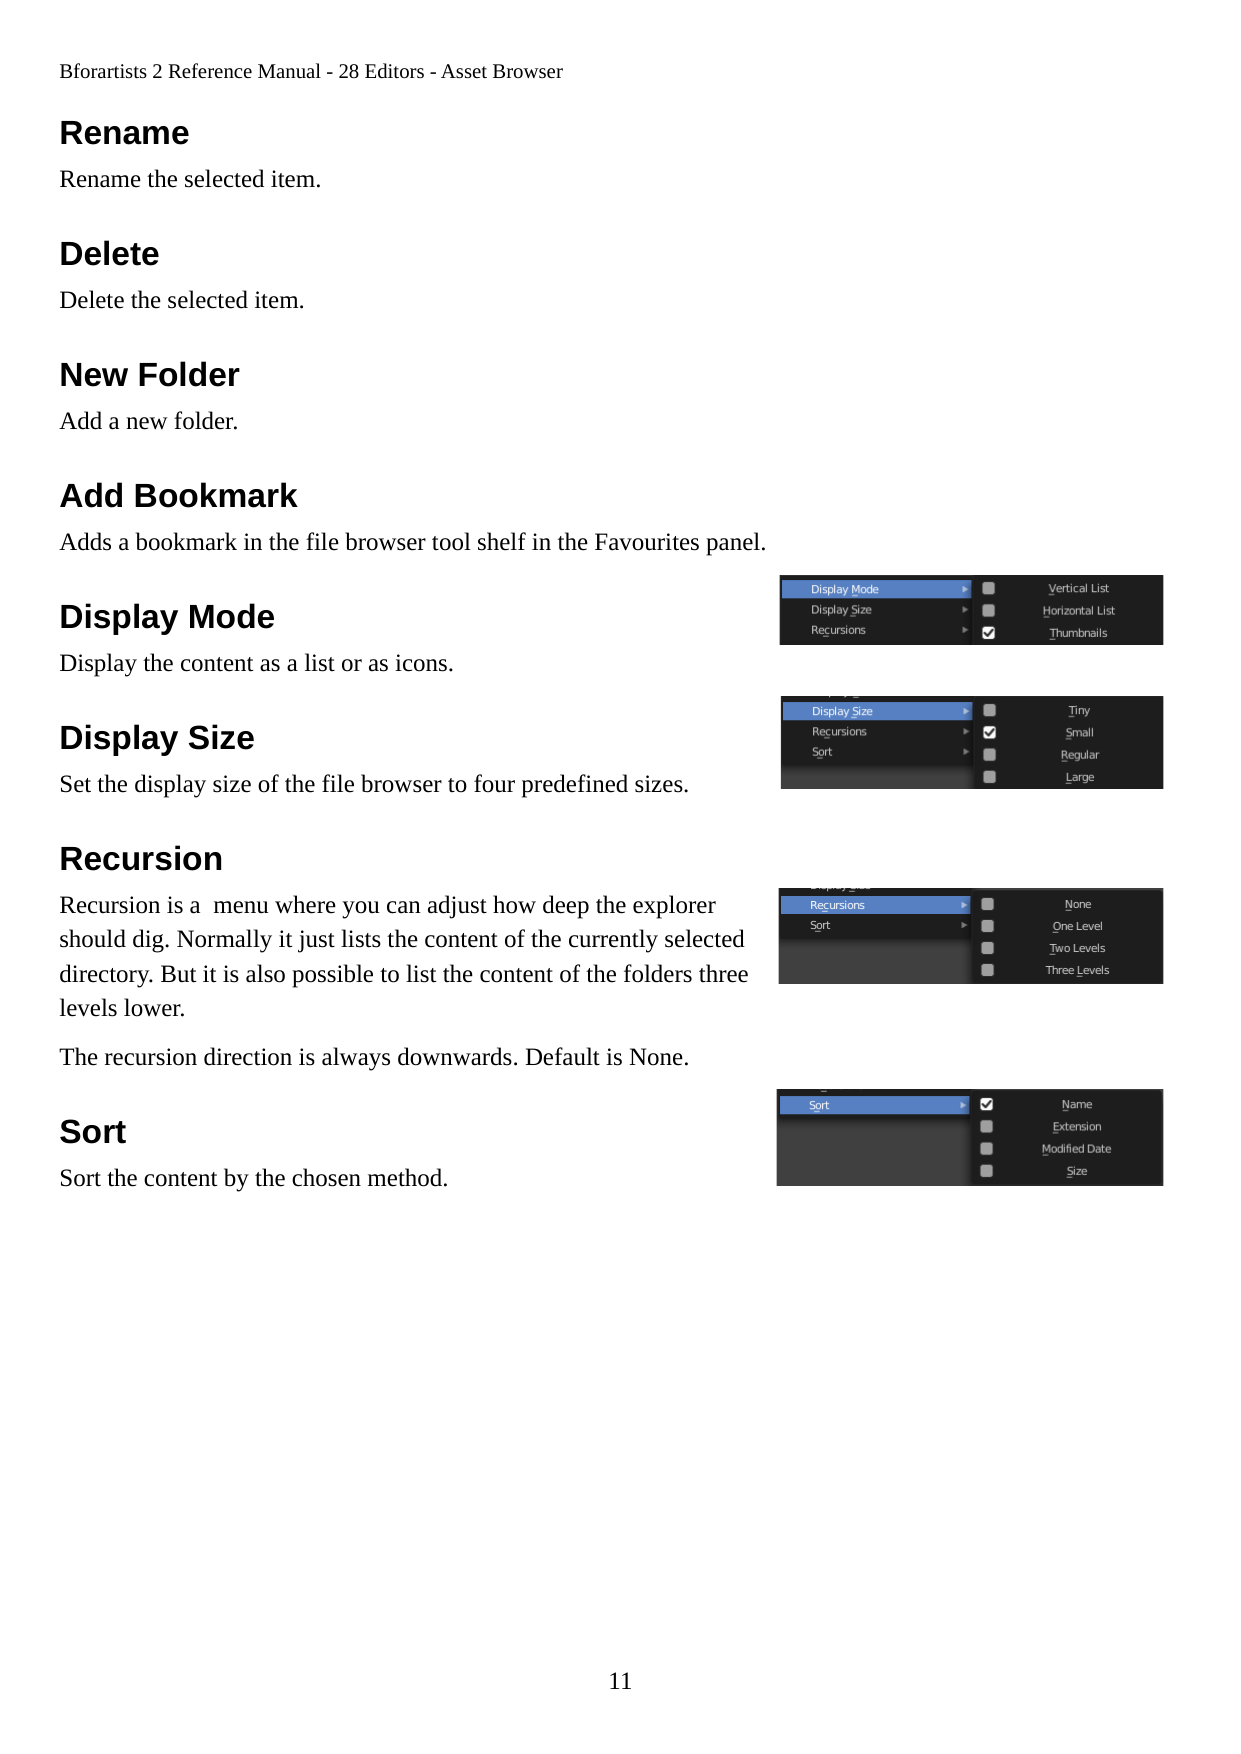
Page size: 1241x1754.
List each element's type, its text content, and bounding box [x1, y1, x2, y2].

picture [778, 888, 1164, 984]
text Recursion is a menu where you can adjust how deep the explorer should dig. Normally it just lists the content of the currently selected directory. But it is also possible to list the content of the folders three levels lower. [59, 890, 1181, 1022]
text Adds a bookmark in the file browser tool shelf in the Favourites panel. [59, 527, 1181, 556]
text Display the content as a list or as icons. [59, 648, 1181, 677]
subtitle Sort [59, 1112, 776, 1151]
text The recursion direction is always downwards. Default is None. [59, 1042, 1181, 1071]
subtitle Recursion [59, 839, 1181, 877]
subtitle Display Size [59, 718, 780, 756]
text Delete the selected item. [59, 285, 1181, 313]
subtitle Add Bookmark [59, 476, 1181, 514]
picture [780, 696, 1164, 789]
picture [776, 1089, 1164, 1186]
subtitle [1164, 597, 1181, 635]
subtitle Delete [59, 234, 1181, 272]
text Rename the selected item. [59, 164, 1181, 192]
text Sort the content by the chosen method. [59, 1163, 1181, 1192]
subtitle Display Mode [59, 597, 779, 635]
subtitle New Folder [59, 355, 1181, 393]
text Set the display size of the file browser to four predefined sizes. [59, 769, 1181, 798]
picture [779, 575, 1164, 645]
subtitle Rename [59, 113, 1181, 151]
subtitle [1164, 1112, 1181, 1151]
subtitle [1164, 718, 1181, 756]
text Add a new folder. [59, 406, 1181, 434]
